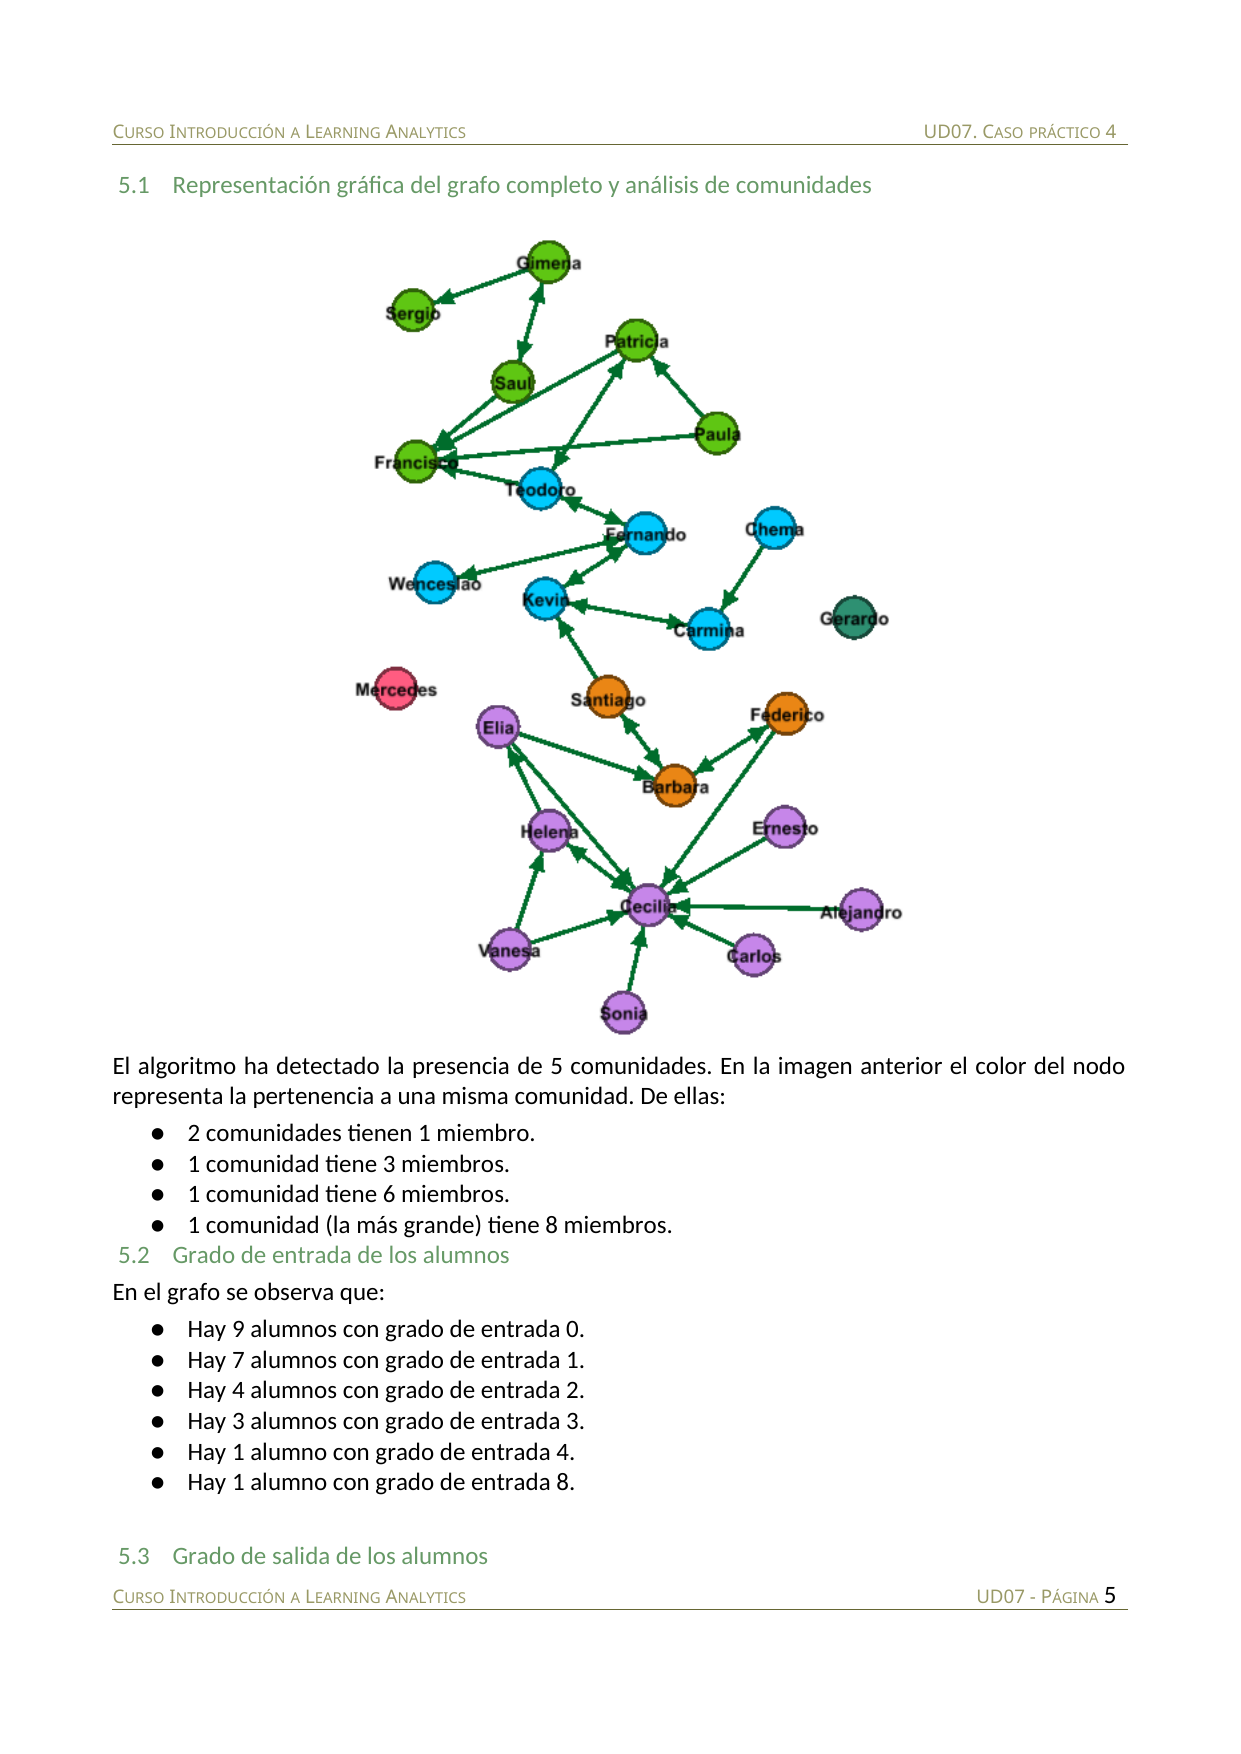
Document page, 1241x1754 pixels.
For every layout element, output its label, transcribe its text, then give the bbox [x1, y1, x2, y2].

text En el grafo se observa que: [112, 1277, 1128, 1307]
list 1 comunidad tiene 6 miembros. [150, 1178, 1128, 1209]
list Hay 3 alumnos con grado de entrada 3. [150, 1405, 1128, 1436]
text El algoritmo ha detectado la presencia de 5 comunidades. En la imagen anterior el color del nodo representa la pertenencia a una misma comunidad. De ellas: [112, 1050, 1128, 1111]
list 2 comunidades tienen 1 miembro. [150, 1117, 1128, 1148]
picture [280, 214, 961, 1044]
list Hay 7 alumnos con grado de entrada 1. [150, 1344, 1128, 1374]
list Hay 4 alumnos con grado de entrada 2. [150, 1374, 1128, 1405]
subtitle Representación gráfica del grafo completo y análisis de comunidades [112, 169, 1128, 199]
subtitle Grado de entrada de los alumnos [112, 1239, 1128, 1270]
list Grado de salida de los alumnos [112, 1540, 1128, 1571]
list Hay 9 alumnos con grado de entrada 0. [150, 1313, 1128, 1344]
list 1 comunidad tiene 3 miembros. [150, 1148, 1128, 1178]
list Hay 1 alumno con grado de entrada 8. [150, 1466, 1128, 1497]
list Hay 1 alumno con grado de entrada 4. [150, 1436, 1128, 1466]
list 1 comunidad (la más grande) tiene 8 miembros. [150, 1209, 1128, 1239]
